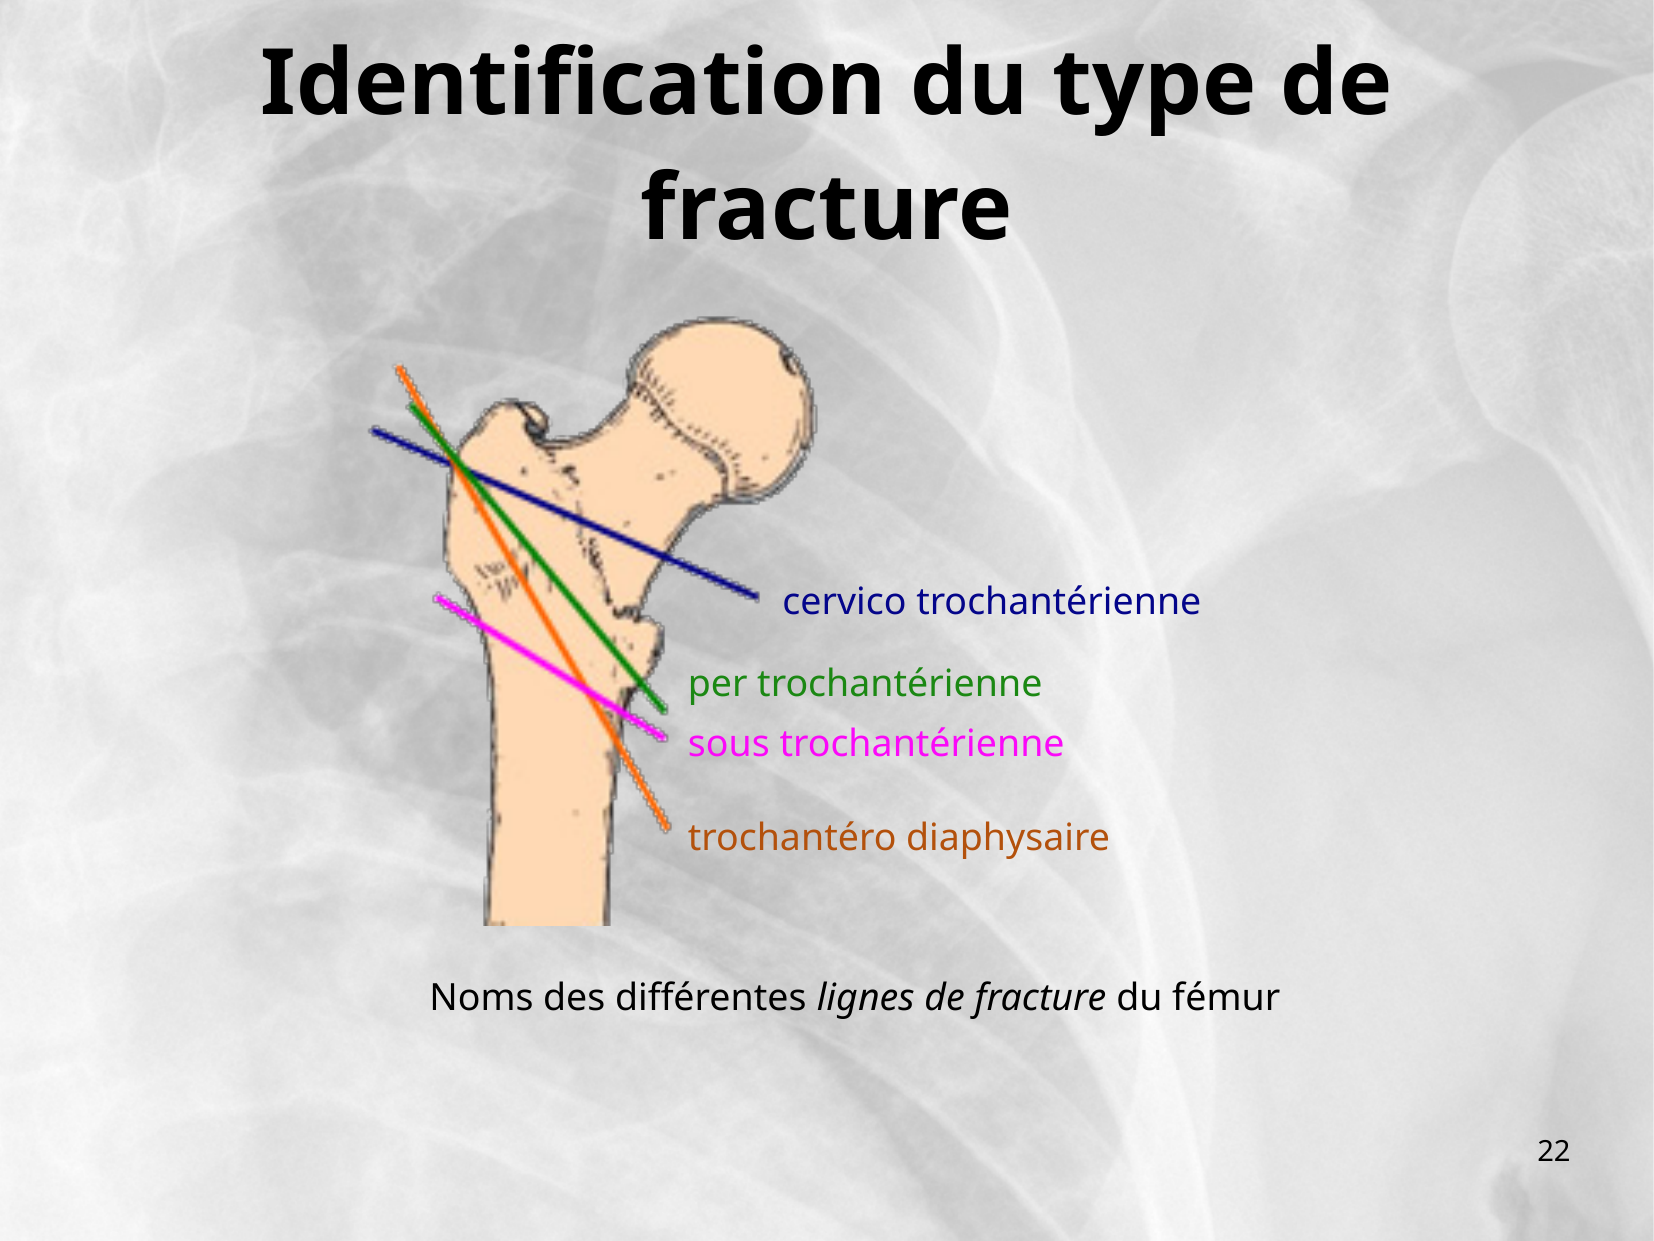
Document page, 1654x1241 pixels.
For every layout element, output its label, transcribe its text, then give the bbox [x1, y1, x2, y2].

text_box sous trochantérienne [673, 708, 1134, 770]
text_box trochantéro diaphysaire [673, 803, 1134, 864]
picture [0, 0, 1654, 1241]
text_box cervico trochantérienne [767, 566, 1229, 628]
text_box per trochantérienne [673, 649, 1134, 708]
title Identification du type de fracture [82, 37, 1571, 245]
text_box Noms des différentes lignes de fracture du fémur [414, 962, 1239, 1023]
